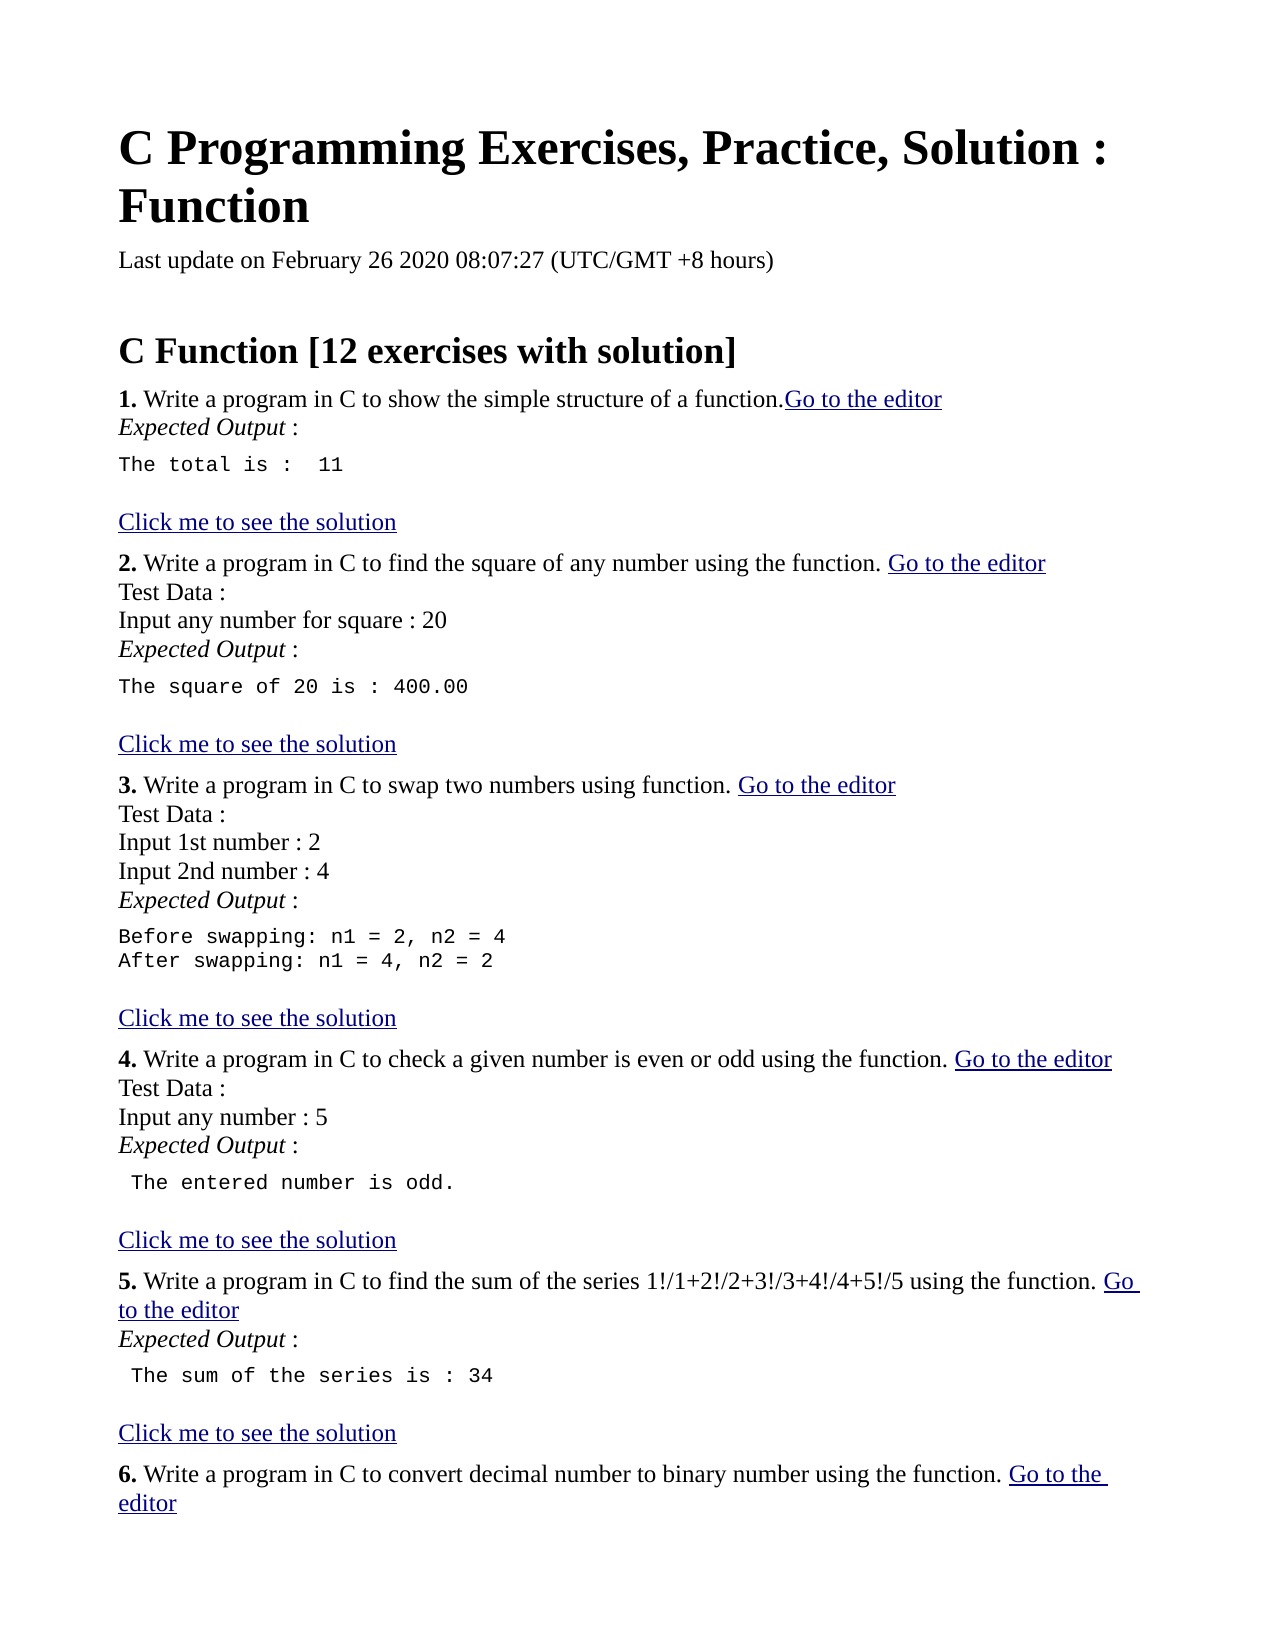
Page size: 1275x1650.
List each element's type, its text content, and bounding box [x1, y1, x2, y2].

text 2. Write a program in C to find the square of any number using the function. Go to the editor Test Data : Input any number for square : 20 Expected Output : [118, 548, 1157, 663]
text 3. Write a program in C to swap two numbers using function. Go to the editor Test Data : Input 1st number : 2 Input 2nd number : 4 Expected Output : [118, 770, 1157, 914]
text Click me to see the solution [118, 729, 1157, 757]
text Click me to see the solution [118, 1418, 1157, 1447]
text 1. Write a program in C to show the simple structure of a function.Go to the editor Expected Output : [118, 384, 1157, 441]
text The total is : 11 [118, 454, 1157, 477]
text The entered number is odd. [118, 1172, 1157, 1195]
subtitle C Function [12 exercises with solution] [118, 328, 1157, 371]
subtitle C Programming Exercises, Practice, Solution : Function [118, 118, 1157, 233]
text 4. Write a program in C to check a given number is even or odd using the function. Go to the editor Test Data : Input any number : 5 Expected Output : [118, 1044, 1157, 1159]
text Click me to see the solution [118, 1003, 1157, 1032]
text Click me to see the solution [118, 507, 1157, 536]
text The sum of the series is : 34 [118, 1365, 1157, 1388]
text Click me to see the solution [118, 1225, 1157, 1254]
text 6. Write a program in C to convert decimal number to binary number using the function. Go to the editor [118, 1459, 1157, 1517]
text Last update on February 26 2020 08:07:27 (UTC/GMT +8 hours) [118, 246, 1157, 274]
text After swapping: n1 = 4, n2 = 2 [118, 950, 1157, 973]
text 5. Write a program in C to find the sum of the series 1!/1+2!/2+3!/3+4!/4+5!/5 using the function. Go to the editor Expected Output : [118, 1266, 1157, 1352]
text Before swapping: n1 = 2, n2 = 4 [118, 926, 1157, 950]
text The square of 20 is : 400.00 [118, 676, 1157, 699]
